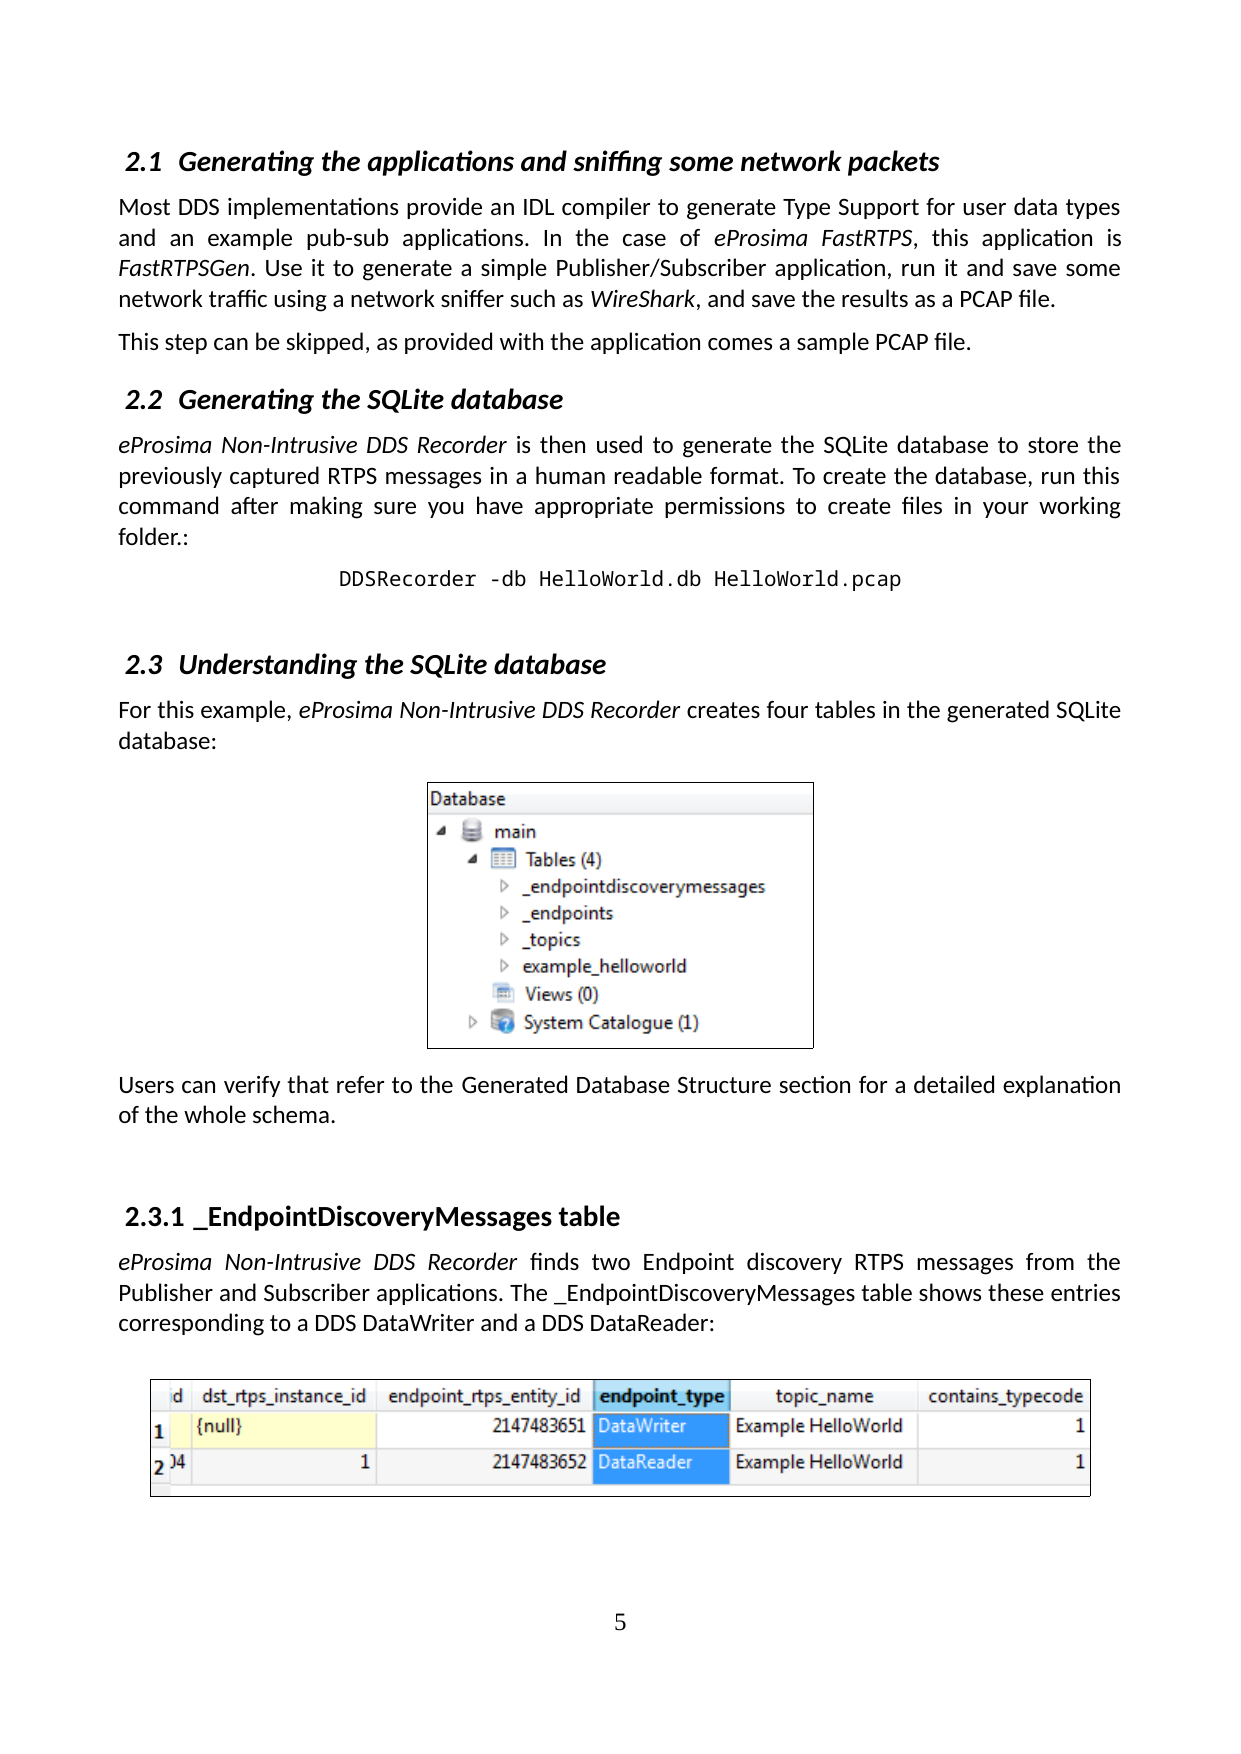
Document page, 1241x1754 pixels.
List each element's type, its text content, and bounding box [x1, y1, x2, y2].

subtitle Generating the SQLite database [118, 381, 1122, 417]
text DDSRecorder -db HelloWorld.db HelloWorld.pcap [118, 564, 1122, 592]
subtitle Generating the applications and sniffing some network packets [118, 143, 1122, 179]
text eProsima Non-Intrusive DDS Recorder finds two Endpoint discovery RTPS messages from the Publisher and Subscriber applications. The _EndpointDiscoveryMessages table shows these entries corresponding to a DDS DataWriter and a DDS DataReader: [118, 1246, 1122, 1338]
subtitle _EndpointDiscoveryMessages table [118, 1198, 1122, 1234]
text For this example, eProsima Non-Intrusive DDS Recorder creates four tables in the generated SQLite database: [118, 694, 1122, 755]
text Most DDS implementations provide an IDL compiler to generate Type Support for user data types and an example pub-sub applications. In the case of eProsima FastRTPS, this application is FastRTPSGen. Use it to generate a simple Publisher/Subscriber application, run it and save some network traffic using a network sniffer such as WireShark, and save the results as a PCAP file. [118, 191, 1122, 313]
text Users can verify that refer to the Generated Database Structure section for a detailed explanation of the whole schema. [118, 1069, 1122, 1130]
picture [151, 1380, 1090, 1496]
text This step can be skipped, as provided with the application comes a sample PCAP file. [118, 326, 1122, 356]
subtitle Understanding the SQLite database [118, 646, 1122, 682]
picture [428, 783, 813, 1048]
text eProsima Non-Intrusive DDS Recorder is then used to generate the SQLite database to store the previously captured RTPS messages in a human readable format. To create the database, run this command after making sure you have appropriate permissions to create files in your working folder.: [118, 429, 1122, 552]
